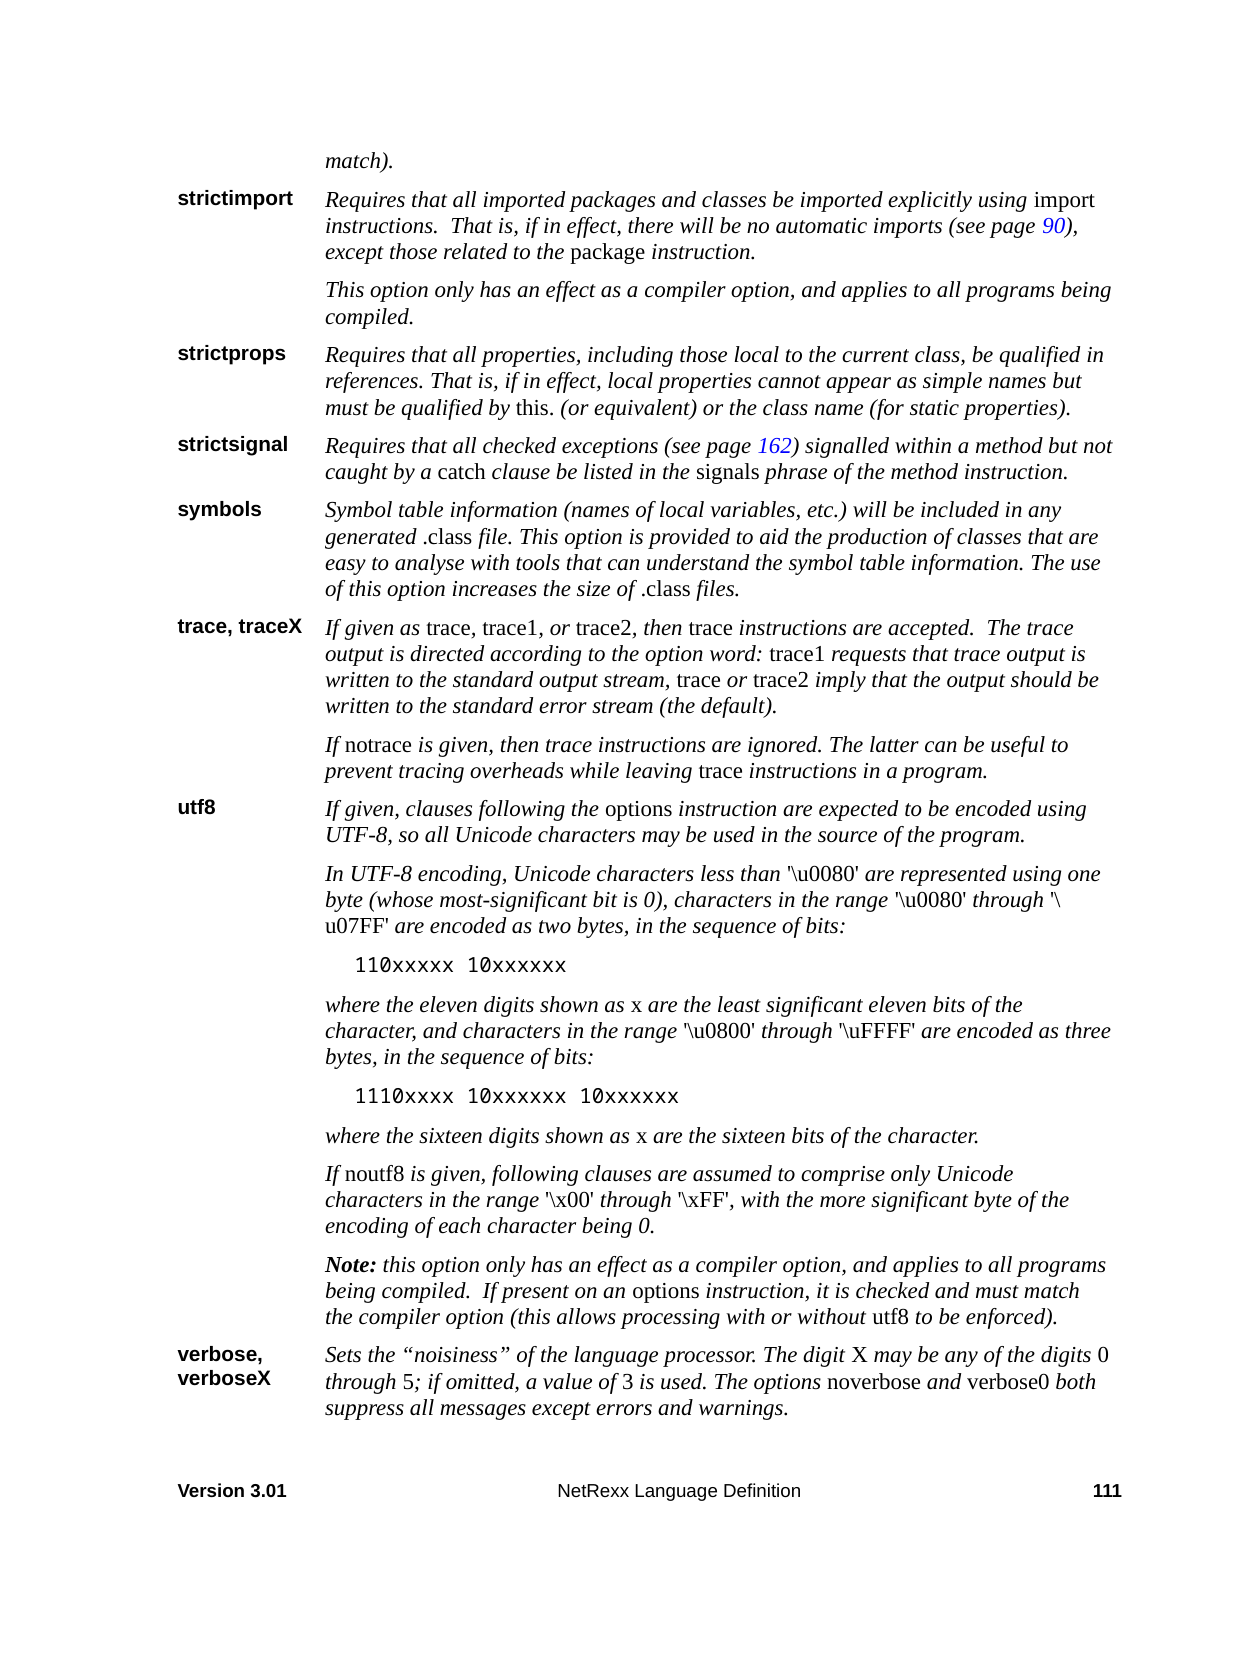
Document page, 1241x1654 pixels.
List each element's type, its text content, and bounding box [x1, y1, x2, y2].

table_cell Requires that all checked exceptions (see page 156) signalled within a method but not caught by a catch clause be listed in the signals phrase of the method instruction. [325, 432, 1122, 496]
table_cell If given, clauses following the options instruction are expected to be encoded using UTF-8, so all Unicode characters may be used in the source of the program. In UTF-8 encoding, Unicode characters less than '\u0080' are represented using one byte (whose most-significant bit is 0), characters in the range '\u0080' through '\u07FF' are encoded as two bytes, in the sequence of bits: 110xxxxx 10xxxxxx where the eleven digits shown as x are the least significant eleven bits of the character, and characters in the range '\u0800' through '\uFFFF' are encoded as three bytes, in the sequence of bits: 1110xxxx 10xxxxxx 10xxxxxx where the sixteen digits shown as x are the sixteen bits of the character. If noutf8 is given, following clauses are assumed to comprise only Unicode characters in the range '\x00' through '\xFF', with the more significant byte of the encoding of each character being 0. Note: this option only has an effect as a compiler option, and applies to all programs being compiled. If present on an options instruction, it is checked and must match the compiler option (this allows processing with or without utf8 to be enforced). [325, 795, 1122, 1342]
table_cell Requires that all imported packages and classes be imported explicitly using import instructions. That is, if in effect, there will be no automatic imports (see page 88), except those related to the package instruction. This option only has an effect as a compiler option, and applies to all programs being compiled. [325, 186, 1122, 341]
table_cell strictsignal [177, 432, 325, 496]
table_cell utf8 [177, 795, 325, 1342]
table_cell Requires that all properties, including those local to the current class, be qualified in references. That is, if in effect, local properties cannot appear as simple names but must be qualified by this. (or equivalent) or the class name (for static properties). [325, 341, 1122, 432]
table_cell symbols [177, 496, 325, 613]
table_cell Sets the “noisiness” of the language processor. The digit X may be any of the digits 0 through 5; if omitted, a value of 3 is used. The options noverbose and verbose0 both suppress all messages except errors and warnings. [325, 1342, 1122, 1432]
table_cell If given as trace, trace1, or trace2, then trace instructions are accepted. The trace output is directed according to the option word: trace1 requests that trace output is written to the standard output stream, trace or trace2 imply that the output should be written to the standard error stream (the default). If notrace is given, then trace instructions are ignored. The latter can be useful to prevent tracing overheads while leaving trace instructions in a program. [325, 614, 1122, 795]
table_cell trace, traceX [177, 614, 325, 795]
table_cell Symbol table information (names of local variables, etc.) will be included in any generated .class file. This option is provided to aid the production of classes that are easy to analyse with tools that can understand the symbol table information. The use of this option increases the size of .class files. [325, 496, 1122, 613]
table_cell match). [325, 148, 1122, 186]
table_cell strictprops [177, 341, 325, 432]
table_cell verbose, verboseX [177, 1342, 325, 1432]
table_cell [177, 148, 325, 186]
table_cell strictimport [177, 186, 325, 341]
